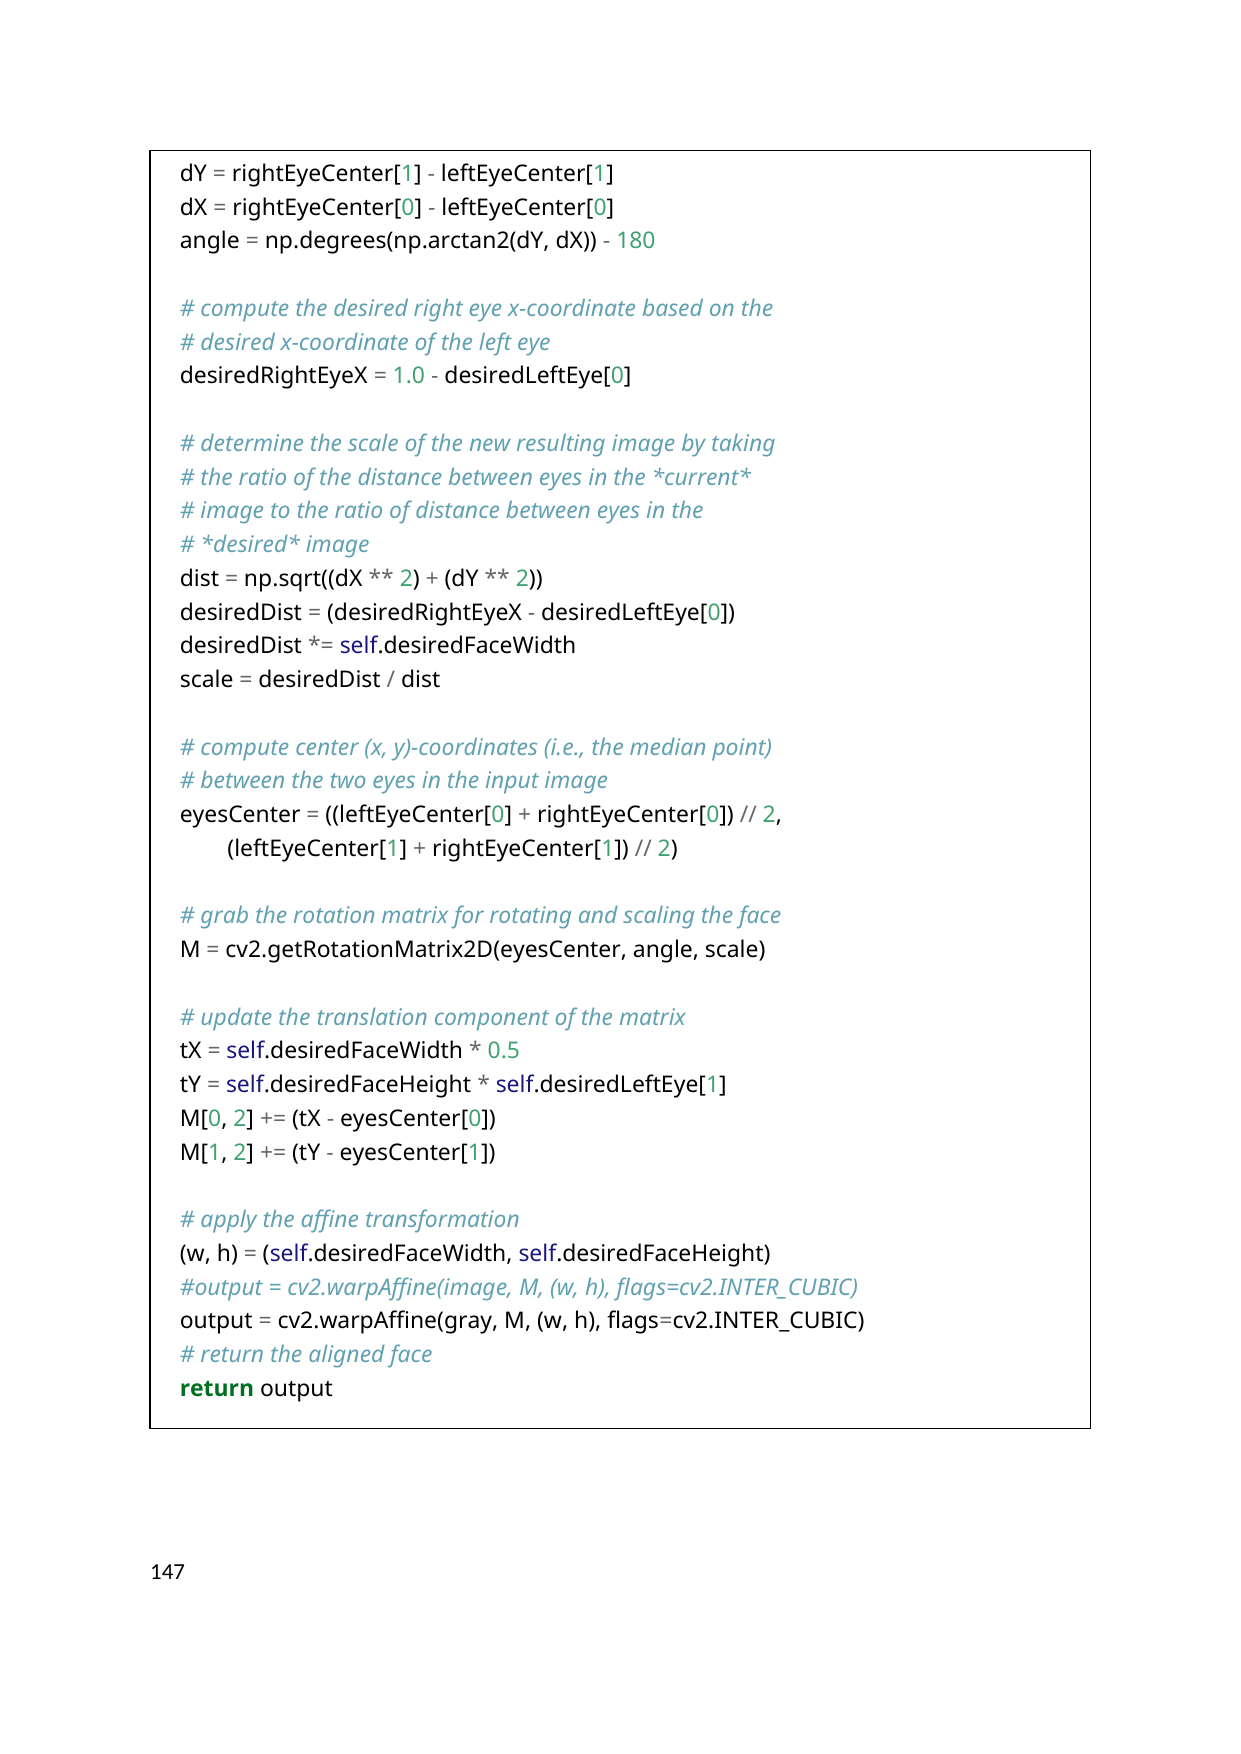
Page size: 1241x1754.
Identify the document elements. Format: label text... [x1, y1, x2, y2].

table_header dY = rightEyeCenter[1] - leftEyeCenter[1] dX = rightEyeCenter[0] - leftEyeCenter[0] angle = np.degrees(np.arctan2(dY, dX)) - 180 # compute the desired right eye x-coordinate based on the # desired x-coordinate of the left eye desiredRightEyeX = 1.0 - desiredLeftEye[0] # determine the scale of the new resulting image by taking # the ratio of the distance between eyes in the *current* # image to the ratio of distance between eyes in the # *desired* image dist = np.sqrt((dX ** 2) + (dY ** 2)) desiredDist = (desiredRightEyeX - desiredLeftEye[0]) desiredDist *= self.desiredFaceWidth scale = desiredDist / dist # compute center (x, y)-coordinates (i.e., the median point) # between the two eyes in the input image eyesCenter = ((leftEyeCenter[0] + rightEyeCenter[0]) // 2, (leftEyeCenter[1] + rightEyeCenter[1]) // 2) # grab the rotation matrix for rotating and scaling the face M = cv2.getRotationMatrix2D(eyesCenter, angle, scale) # update the translation component of the matrix tX = self.desiredFaceWidth * 0.5 tY = self.desiredFaceHeight * self.desiredLeftEye[1] M[0, 2] += (tX - eyesCenter[0]) M[1, 2] += (tY - eyesCenter[1]) # apply the affine transformation (w, h) = (self.desiredFaceWidth, self.desiredFaceHeight) #output = cv2.warpAffine(image, M, (w, h), flags=cv2.INTER_CUBIC) output = cv2.warpAffine(gray, M, (w, h), flags=cv2.INTER_CUBIC) # return the aligned face return output [151, 151, 1090, 1427]
